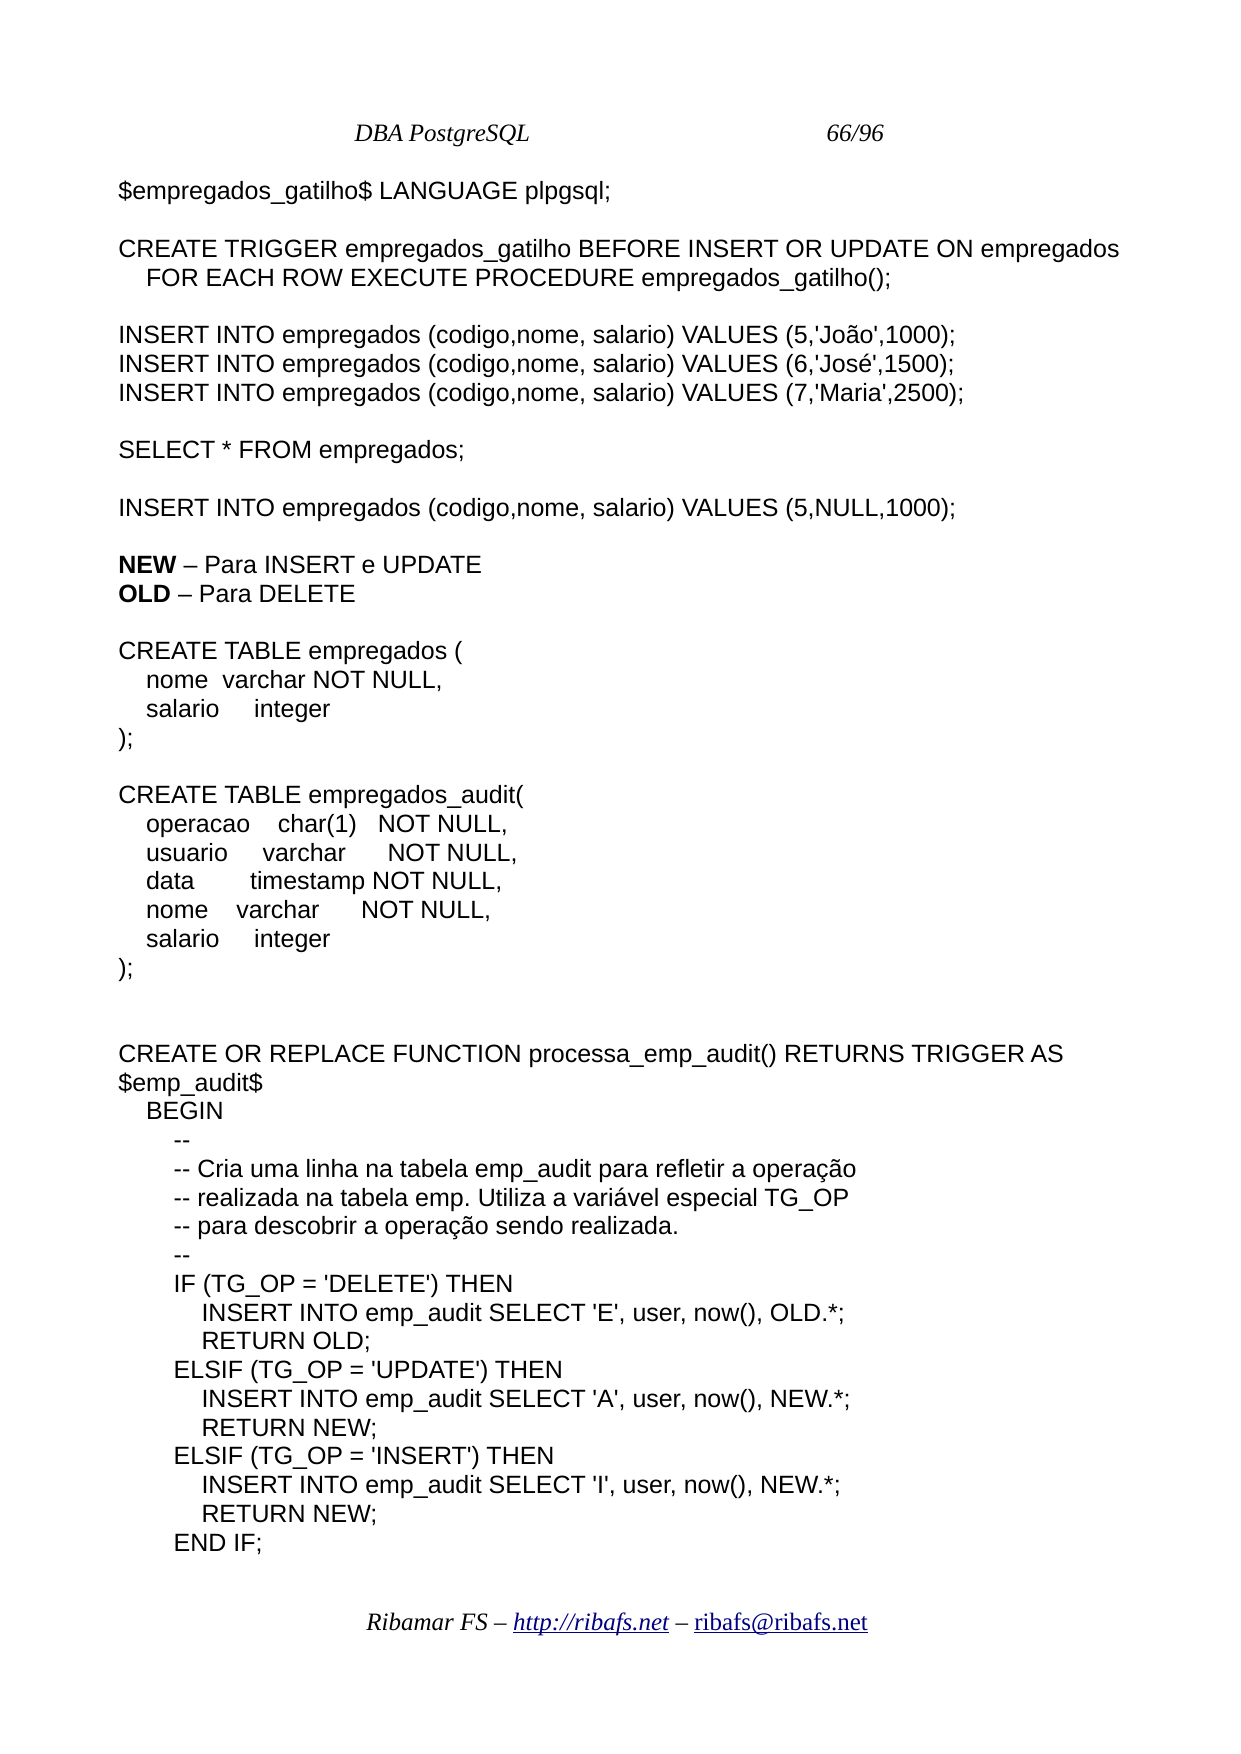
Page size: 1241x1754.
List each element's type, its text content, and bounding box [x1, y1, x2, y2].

text operacao char(1) NOT NULL, [118, 809, 1122, 838]
text CREATE OR REPLACE FUNCTION processa_emp_audit() RETURNS TRIGGER AS $emp_audit$ [118, 1039, 1122, 1096]
text BEGIN [118, 1096, 1122, 1125]
text -- Cria uma linha na tabela emp_audit para refletir a operação [118, 1154, 1122, 1183]
text INSERT INTO empregados (codigo,nome, salario) VALUES (5,'João',1000); [118, 320, 1122, 349]
text RETURN OLD; [118, 1326, 1122, 1355]
text -- [118, 1125, 1122, 1154]
text RETURN NEW; [118, 1413, 1122, 1441]
text salario integer [118, 924, 1122, 953]
text nome varchar NOT NULL, [118, 665, 1122, 694]
text CREATE TABLE empregados_audit( [118, 780, 1122, 809]
text INSERT INTO empregados (codigo,nome, salario) VALUES (6,'José',1500); [118, 349, 1122, 378]
text IF (TG_OP = 'DELETE') THEN [118, 1269, 1122, 1298]
text $empregados_gatilho$ LANGUAGE plpgsql; [118, 176, 1122, 205]
text NEW – Para INSERT e UPDATE [118, 550, 1122, 579]
text ); [118, 953, 1122, 981]
text OLD – Para DELETE [118, 579, 1122, 608]
text INSERT INTO empregados (codigo,nome, salario) VALUES (5,NULL,1000); [118, 493, 1122, 521]
text ELSIF (TG_OP = 'UPDATE') THEN [118, 1355, 1122, 1384]
text SELECT * FROM empregados; [118, 435, 1122, 464]
text -- [118, 1240, 1122, 1269]
text FOR EACH ROW EXECUTE PROCEDURE empregados_gatilho(); [118, 263, 1122, 291]
text -- para descobrir a operação sendo realizada. [118, 1211, 1122, 1240]
text INSERT INTO emp_audit SELECT 'E', user, now(), OLD.*; [118, 1298, 1122, 1326]
text INSERT INTO emp_audit SELECT 'I', user, now(), NEW.*; [118, 1470, 1122, 1499]
text RETURN NEW; [118, 1499, 1122, 1528]
text CREATE TRIGGER empregados_gatilho BEFORE INSERT OR UPDATE ON empregados [118, 234, 1122, 263]
text nome varchar NOT NULL, [118, 895, 1122, 924]
text INSERT INTO empregados (codigo,nome, salario) VALUES (7,'Maria',2500); [118, 378, 1122, 406]
text -- realizada na tabela emp. Utiliza a variável especial TG_OP [118, 1183, 1122, 1211]
text usuario varchar NOT NULL, [118, 838, 1122, 866]
text ); [118, 723, 1122, 751]
text ELSIF (TG_OP = 'INSERT') THEN [118, 1441, 1122, 1470]
text END IF; [118, 1528, 1122, 1556]
text CREATE TABLE empregados ( [118, 636, 1122, 665]
text salario integer [118, 694, 1122, 723]
text data timestamp NOT NULL, [118, 866, 1122, 895]
text INSERT INTO emp_audit SELECT 'A', user, now(), NEW.*; [118, 1384, 1122, 1413]
